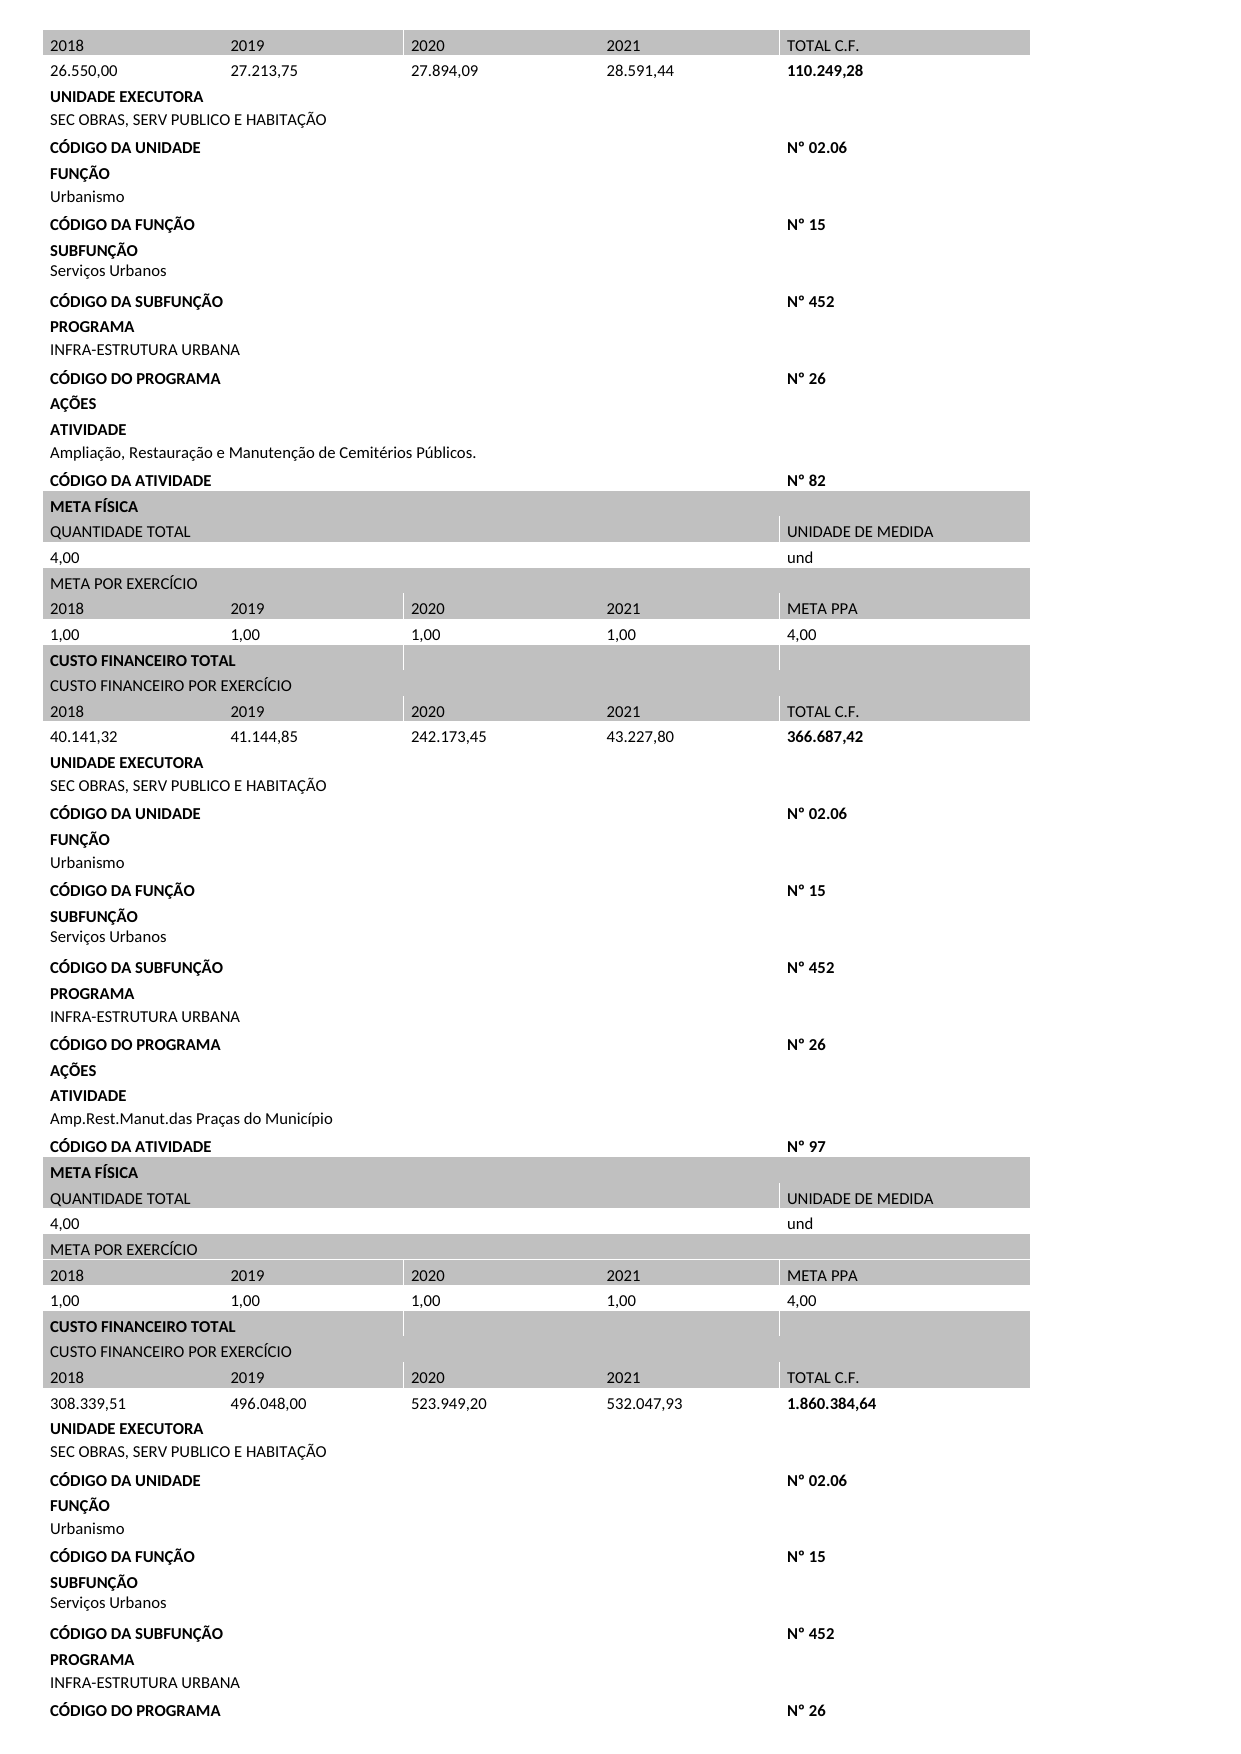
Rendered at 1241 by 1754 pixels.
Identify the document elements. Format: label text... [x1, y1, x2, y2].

table_cell TOTAL C.F. [780, 696, 1030, 721]
table_cell SEC OBRAS, SERV PUBLICO E HABITAÇÃO [43, 1439, 1030, 1464]
table_cell Nº 82 [780, 465, 1030, 491]
table_cell UNIDADE DE MEDIDA [780, 1183, 1030, 1208]
table_cell 28.591,44 [599, 55, 779, 81]
table_cell CÓDIGO DA FUNÇÃO [43, 1541, 779, 1567]
table_cell 2019 [223, 696, 403, 721]
table_cell FUNÇÃO [43, 1490, 1030, 1516]
table_cell Nº 452 [780, 286, 1030, 311]
table_cell Ampliação, Restauração e Manutenção de Cemitérios Públicos. [43, 440, 1030, 465]
table_cell PROGRAMA [43, 311, 1030, 337]
table_cell 4,00 [780, 619, 1030, 644]
table_cell 4,00 [43, 1208, 223, 1234]
table_cell CÓDIGO DA UNIDADE [43, 798, 779, 824]
table_cell 2021 [599, 30, 779, 55]
table_cell CÓDIGO DA FUNÇÃO [43, 209, 779, 234]
table_cell CÓDIGO DA UNIDADE [43, 1465, 779, 1490]
table_cell AÇÕES [43, 388, 1030, 414]
table_cell FUNÇÃO [43, 824, 1030, 849]
table_cell Nº 26 [780, 363, 1030, 388]
table_cell 1,00 [404, 1285, 599, 1311]
table_cell Nº 15 [780, 875, 1030, 901]
table_cell Nº 97 [780, 1131, 1030, 1157]
table_cell [404, 1311, 599, 1336]
table_cell CÓDIGO DO PROGRAMA [43, 1695, 779, 1721]
table_cell 4,00 [780, 1285, 1030, 1311]
table_cell 2021 [599, 1260, 779, 1285]
table_cell CÓDIGO DO PROGRAMA [43, 1029, 779, 1054]
table_cell CÓDIGO DA UNIDADE [43, 132, 779, 158]
table_cell INFRA-ESTRUTURA URBANA [43, 1003, 1030, 1029]
table_cell Serviços Urbanos [43, 1593, 1030, 1618]
table_cell META POR EXERCÍCIO [43, 568, 1030, 593]
table_cell CUSTO FINANCEIRO POR EXERCÍCIO [43, 670, 1030, 696]
table_cell 2019 [223, 593, 403, 619]
table_cell UNIDADE EXECUTORA [43, 747, 1030, 773]
table_cell 2021 [599, 1362, 779, 1388]
table_cell 308.339,51 [43, 1388, 223, 1413]
table_cell Nº 15 [780, 1541, 1030, 1567]
table_cell [404, 1208, 599, 1234]
table_cell META POR EXERCÍCIO [43, 1234, 1030, 1259]
table_cell Nº 26 [780, 1695, 1030, 1721]
table_cell 1,00 [43, 1285, 223, 1311]
table_cell Nº 02.06 [780, 132, 1030, 158]
table_cell Nº 02.06 [780, 1465, 1030, 1490]
table_cell [780, 1311, 1030, 1336]
table_cell CÓDIGO DA SUBFUNÇÃO [43, 1618, 779, 1644]
table_cell 2018 [43, 1260, 223, 1285]
table_cell SEC OBRAS, SERV PUBLICO E HABITAÇÃO [43, 106, 1030, 132]
table_cell 532.047,93 [599, 1388, 779, 1413]
table_cell UNIDADE EXECUTORA [43, 1413, 1030, 1439]
table_cell Nº 02.06 [780, 798, 1030, 824]
table_cell Nº 26 [780, 1029, 1030, 1054]
table_cell Urbanismo [43, 850, 1030, 875]
table_cell CUSTO FINANCEIRO POR EXERCÍCIO [43, 1336, 1030, 1362]
table_cell Nº 15 [780, 209, 1030, 234]
table_cell Urbanismo [43, 183, 1030, 209]
table_cell UNIDADE DE MEDIDA [780, 516, 1030, 542]
table_cell CÓDIGO DA ATIVIDADE [43, 465, 779, 491]
table_cell und [780, 542, 1030, 568]
table_cell PROGRAMA [43, 978, 1030, 1003]
table_cell 2020 [404, 1260, 599, 1285]
table_cell 2020 [404, 696, 599, 721]
table_cell [780, 645, 1030, 670]
table_cell 2020 [404, 1362, 599, 1388]
table_cell 2018 [43, 593, 223, 619]
table_cell [599, 1208, 779, 1234]
table_cell Nº 452 [780, 1618, 1030, 1644]
table_cell TOTAL C.F. [780, 1362, 1030, 1388]
table_cell META FÍSICA [43, 491, 1030, 516]
table_cell 26.550,00 [43, 55, 223, 81]
table_cell [223, 1208, 403, 1234]
table_cell [404, 645, 599, 670]
table_cell und [780, 1208, 1030, 1234]
table_cell SUBFUNÇÃO [43, 901, 1030, 926]
table_cell 1,00 [223, 1285, 403, 1311]
table_cell 43.227,80 [599, 721, 779, 747]
table_cell 27.894,09 [404, 55, 599, 81]
table_cell Serviços Urbanos [43, 926, 1030, 952]
table_cell 2018 [43, 1362, 223, 1388]
table_cell Urbanismo [43, 1516, 1030, 1541]
table_cell Amp.Rest.Manut.das Praças do Município [43, 1106, 1030, 1131]
table_cell TOTAL C.F. [780, 30, 1030, 55]
table_cell CÓDIGO DA FUNÇÃO [43, 875, 779, 901]
table_cell 41.144,85 [223, 721, 403, 747]
table_cell 2018 [43, 30, 223, 55]
table_cell META FÍSICA [43, 1157, 1030, 1183]
table_cell CÓDIGO DA ATIVIDADE [43, 1131, 779, 1157]
table_cell SUBFUNÇÃO [43, 235, 1030, 260]
table_cell AÇÕES [43, 1055, 1030, 1080]
table_cell [599, 1311, 779, 1336]
table_cell CUSTO FINANCEIRO TOTAL [43, 645, 403, 670]
table_cell 496.048,00 [223, 1388, 403, 1413]
table_header [35, 30, 1240, 1721]
table_cell CUSTO FINANCEIRO TOTAL [43, 1311, 403, 1336]
table_cell CÓDIGO DA SUBFUNÇÃO [43, 952, 779, 978]
table_cell 4,00 [43, 542, 223, 568]
table_cell 1.860.384,64 [780, 1388, 1030, 1413]
table_cell 523.949,20 [404, 1388, 599, 1413]
table_cell 2019 [223, 1362, 403, 1388]
table_cell 2020 [404, 593, 599, 619]
table_cell 2020 [404, 30, 599, 55]
table_cell 1,00 [599, 619, 779, 644]
table_cell INFRA-ESTRUTURA URBANA [43, 337, 1030, 363]
table_cell [599, 645, 779, 670]
table_cell 2019 [223, 1260, 403, 1285]
table_cell 242.173,45 [404, 721, 599, 747]
table_cell [223, 542, 403, 568]
table_cell ATIVIDADE [43, 414, 1030, 439]
table_cell PROGRAMA [43, 1644, 1030, 1669]
table_cell 40.141,32 [43, 721, 223, 747]
table_cell 1,00 [599, 1285, 779, 1311]
table_cell SUBFUNÇÃO [43, 1567, 1030, 1593]
table_cell FUNÇÃO [43, 158, 1030, 183]
table_cell SEC OBRAS, SERV PUBLICO E HABITAÇÃO [43, 773, 1030, 798]
table_cell META PPA [780, 1260, 1030, 1285]
table_cell QUANTIDADE TOTAL [43, 516, 779, 542]
table_cell 2019 [223, 30, 403, 55]
table_cell 27.213,75 [223, 55, 403, 81]
table_cell 2021 [599, 593, 779, 619]
table_cell INFRA-ESTRUTURA URBANA [43, 1670, 1030, 1695]
table_cell 1,00 [404, 619, 599, 644]
table_cell Serviços Urbanos [43, 260, 1030, 286]
table_cell META PPA [780, 593, 1030, 619]
table_cell 110.249,28 [780, 55, 1030, 81]
table_cell [404, 542, 599, 568]
table_cell UNIDADE EXECUTORA [43, 81, 1030, 106]
table_cell 2021 [599, 696, 779, 721]
table_cell CÓDIGO DO PROGRAMA [43, 363, 779, 388]
table_cell QUANTIDADE TOTAL [43, 1183, 779, 1208]
table_cell 1,00 [223, 619, 403, 644]
table_cell 366.687,42 [780, 721, 1030, 747]
table_cell ATIVIDADE [43, 1080, 1030, 1106]
table_cell CÓDIGO DA SUBFUNÇÃO [43, 286, 779, 311]
table_cell 1,00 [43, 619, 223, 644]
table_cell 2018 [43, 696, 223, 721]
table_cell Nº 452 [780, 952, 1030, 978]
table_cell [599, 542, 779, 568]
